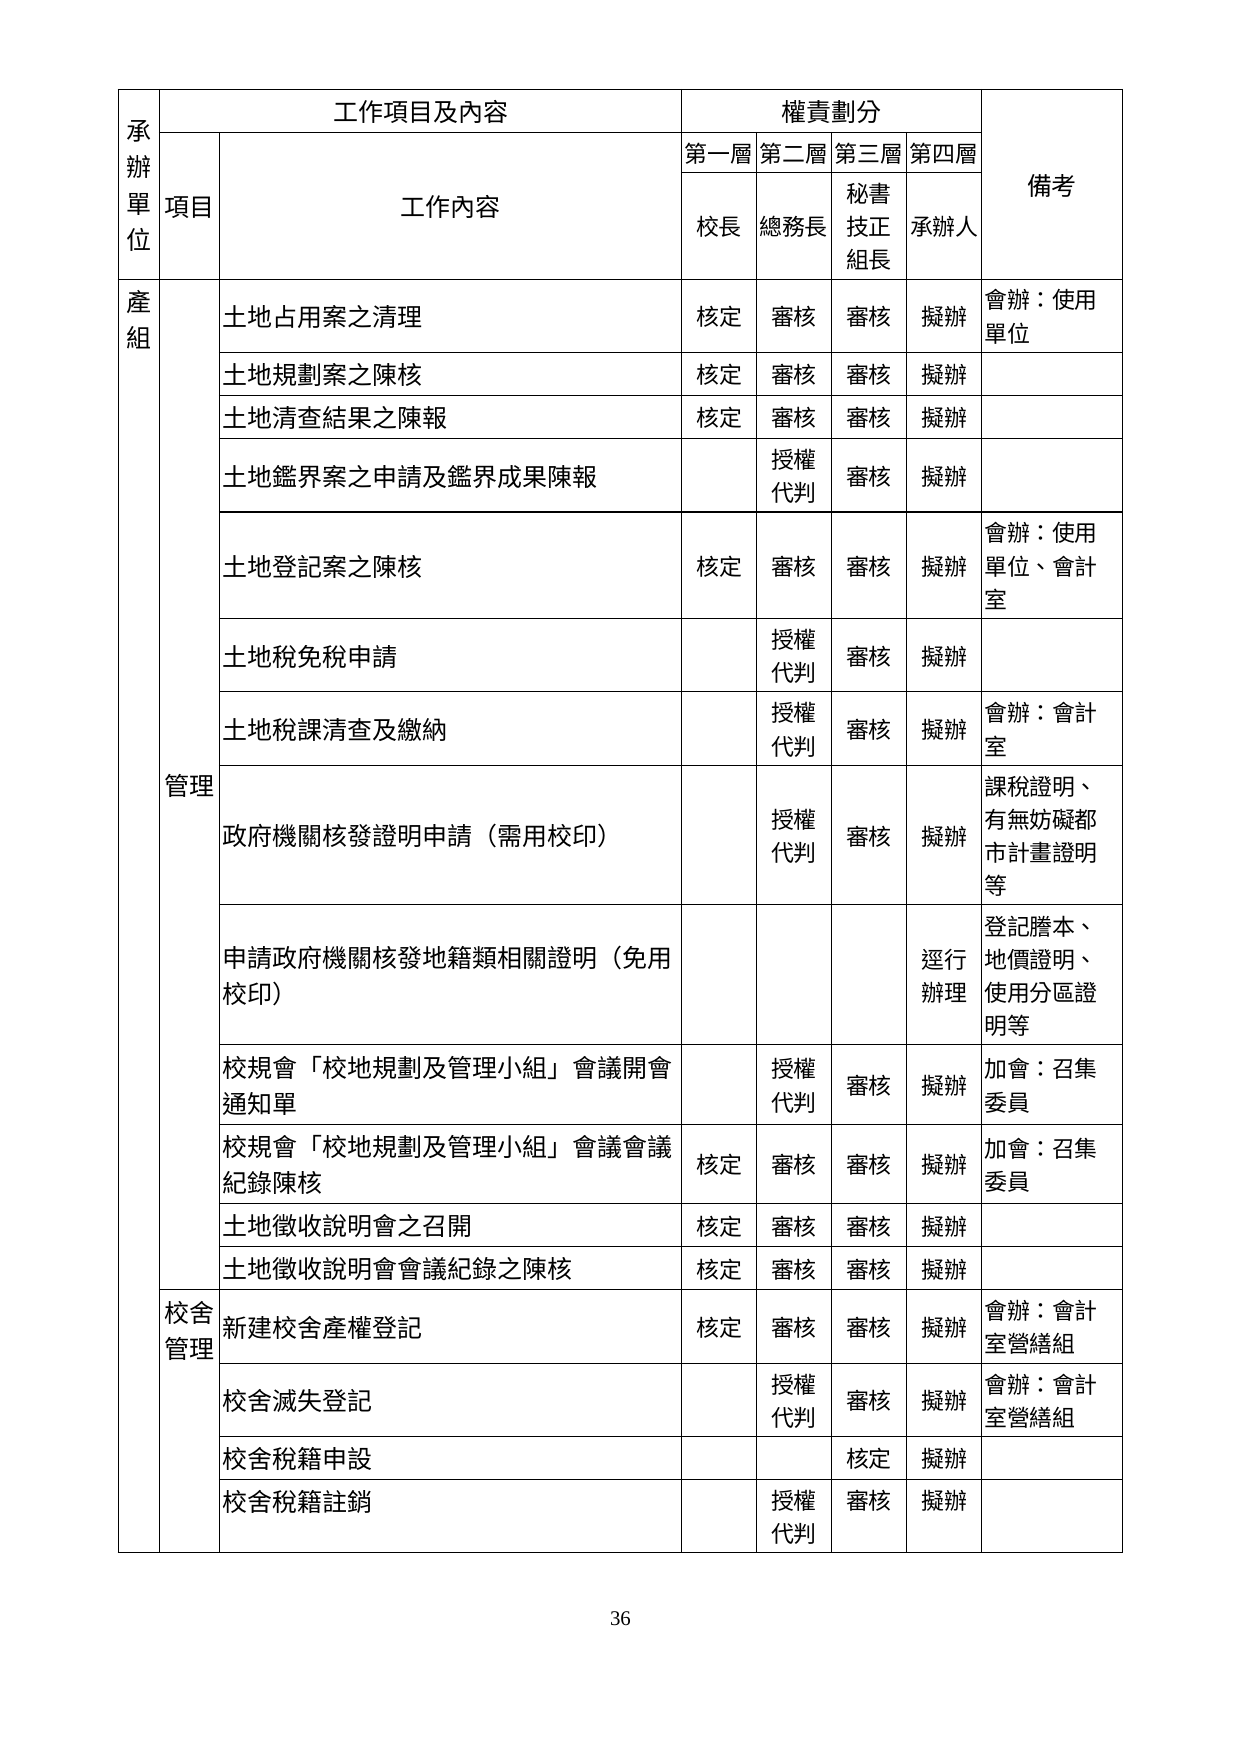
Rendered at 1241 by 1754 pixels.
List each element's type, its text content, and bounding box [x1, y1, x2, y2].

table_cell 核定 [682, 280, 756, 352]
table_cell 政府機關核發證明申請（需用校印） [220, 766, 681, 904]
table_header 備考 [982, 90, 1122, 278]
table_cell 校規會「校地規劃及管理小組」會議開會通知單 [220, 1045, 681, 1123]
table_cell 授權 代判 [757, 1364, 831, 1436]
table_cell 新建校舍產權登記 [220, 1290, 681, 1362]
table_cell 會辦：會計室營繕組 [982, 1364, 1122, 1436]
table_cell 承辦人 [907, 173, 981, 278]
table_cell 核定 [832, 1437, 906, 1479]
table_cell [982, 1480, 1122, 1552]
table_cell 審核 [832, 692, 906, 764]
table_cell 審核 [832, 353, 906, 395]
table_cell 擬辦 [907, 692, 981, 764]
table_cell 核定 [682, 513, 756, 618]
table_cell 校舍滅失登記 [220, 1364, 681, 1436]
table_cell 審核 [757, 1290, 831, 1362]
table_cell 審核 [832, 619, 906, 691]
table_cell 秘書 技正 組長 [832, 173, 906, 278]
table_cell [982, 1247, 1122, 1289]
table_cell 課稅證明、有無妨礙都市計畫證明等 [982, 766, 1122, 904]
table_cell 加會：召集委員 [982, 1125, 1122, 1203]
table_cell 擬辦 [907, 766, 981, 904]
table_cell 土地清查結果之陳報 [220, 396, 681, 438]
table_cell 會辦：會計室營繕組 [982, 1290, 1122, 1362]
table_cell [682, 1364, 756, 1436]
table_cell 審核 [832, 1045, 906, 1123]
table_cell [982, 439, 1122, 511]
table_cell [982, 1437, 1122, 1479]
table_cell 核定 [682, 1290, 756, 1362]
table_cell 授權 代判 [757, 1045, 831, 1123]
table_cell 擬辦 [907, 1480, 981, 1552]
table_cell 校舍稅籍申設 [220, 1437, 681, 1479]
table_cell 加會：召集委員 [982, 1045, 1122, 1123]
table_cell 擬辦 [907, 439, 981, 511]
table_cell 土地稅課清查及繳納 [220, 692, 681, 764]
table_cell 擬辦 [907, 1437, 981, 1479]
table_cell 項目 [160, 133, 219, 278]
table_cell 擬辦 [907, 1290, 981, 1362]
table_cell 工作內容 [220, 133, 681, 278]
table_cell 擬辦 [907, 1125, 981, 1203]
table_cell 授權 代判 [757, 1480, 831, 1552]
table_cell 擬辦 [907, 513, 981, 618]
table_cell 校舍管理 [160, 1290, 219, 1552]
table_cell 審核 [832, 1247, 906, 1289]
table_cell 審核 [757, 513, 831, 618]
table_cell 會辦：使用單位 [982, 280, 1122, 352]
table_cell 土地徵收說明會會議紀錄之陳核 [220, 1247, 681, 1289]
table_cell 擬辦 [907, 1204, 981, 1246]
table_header 權責劃分 [682, 90, 981, 132]
table_cell 土地徵收說明會之召開 [220, 1204, 681, 1246]
table_cell 審核 [832, 1290, 906, 1362]
table_cell [982, 396, 1122, 438]
table_cell [757, 905, 831, 1044]
table_cell 審核 [757, 353, 831, 395]
table_cell 會辦：使用單位、會計室 [982, 513, 1122, 618]
table_cell 申請政府機關核發地籍類相關證明（免用校印） [220, 905, 681, 1044]
table_cell 核定 [682, 1125, 756, 1203]
table_cell [757, 1437, 831, 1479]
table_cell 審核 [832, 1204, 906, 1246]
table_cell 擬辦 [907, 353, 981, 395]
table_cell 審核 [832, 513, 906, 618]
table_cell 總務長 [757, 173, 831, 278]
table_cell 審核 [757, 1247, 831, 1289]
table_cell [682, 766, 756, 904]
table_cell 授權 代判 [757, 439, 831, 511]
table_cell 審核 [832, 280, 906, 352]
table_cell 擬辦 [907, 1045, 981, 1123]
table_cell 審核 [832, 439, 906, 511]
table_cell [682, 1480, 756, 1552]
table_cell 擬辦 [907, 1364, 981, 1436]
table_cell 核定 [682, 1204, 756, 1246]
table_cell 土地登記案之陳核 [220, 513, 681, 618]
table_cell 核定 [682, 396, 756, 438]
table_cell [682, 692, 756, 764]
table_cell 土地規劃案之陳核 [220, 353, 681, 395]
table_cell [682, 1045, 756, 1123]
table_header 承辦單位 [119, 90, 159, 278]
table_cell 核定 [682, 1247, 756, 1289]
table_cell 管理 [160, 280, 219, 1289]
table_cell 核定 [682, 353, 756, 395]
table_cell 第二層 [757, 133, 831, 172]
table_cell 審核 [832, 1480, 906, 1552]
table_cell 審核 [757, 1204, 831, 1246]
table_cell [982, 1204, 1122, 1246]
table_cell 登記謄本、地價證明、使用分區證明等 [982, 905, 1122, 1044]
table_cell 校舍稅籍註銷 [220, 1480, 681, 1552]
table_cell 第三層 [832, 133, 906, 172]
table_cell 審核 [832, 766, 906, 904]
table_cell 授權 代判 [757, 619, 831, 691]
table_cell 產組 [119, 280, 159, 1552]
table_cell 授權 代判 [757, 692, 831, 764]
table_cell 審核 [757, 396, 831, 438]
table_header 工作項目及內容 [160, 90, 681, 132]
table_cell [682, 1437, 756, 1479]
table_cell 審核 [832, 1125, 906, 1203]
table_cell 擬辦 [907, 396, 981, 438]
table_cell [832, 905, 906, 1044]
table_cell [982, 353, 1122, 395]
table_cell 擬辦 [907, 619, 981, 691]
table_cell [682, 439, 756, 511]
table_cell 第四層 [907, 133, 981, 172]
table_cell 審核 [832, 396, 906, 438]
table_cell 土地占用案之清理 [220, 280, 681, 352]
table_cell 逕行 辦理 [907, 905, 981, 1044]
table_cell 校規會「校地規劃及管理小組」會議會議紀錄陳核 [220, 1125, 681, 1203]
table_cell [682, 619, 756, 691]
table_cell 土地鑑界案之申請及鑑界成果陳報 [220, 439, 681, 511]
table_cell 擬辦 [907, 1247, 981, 1289]
table_cell 授權 代判 [757, 766, 831, 904]
table_cell [682, 905, 756, 1044]
table_cell 會辦：會計室 [982, 692, 1122, 764]
table_cell 校長 [682, 173, 756, 278]
table_cell 土地稅免稅申請 [220, 619, 681, 691]
table_cell 審核 [757, 1125, 831, 1203]
table_cell 第一層 [682, 133, 756, 172]
table_cell [982, 619, 1122, 691]
table_cell 審核 [757, 280, 831, 352]
table_cell 擬辦 [907, 280, 981, 352]
table_cell 審核 [832, 1364, 906, 1436]
